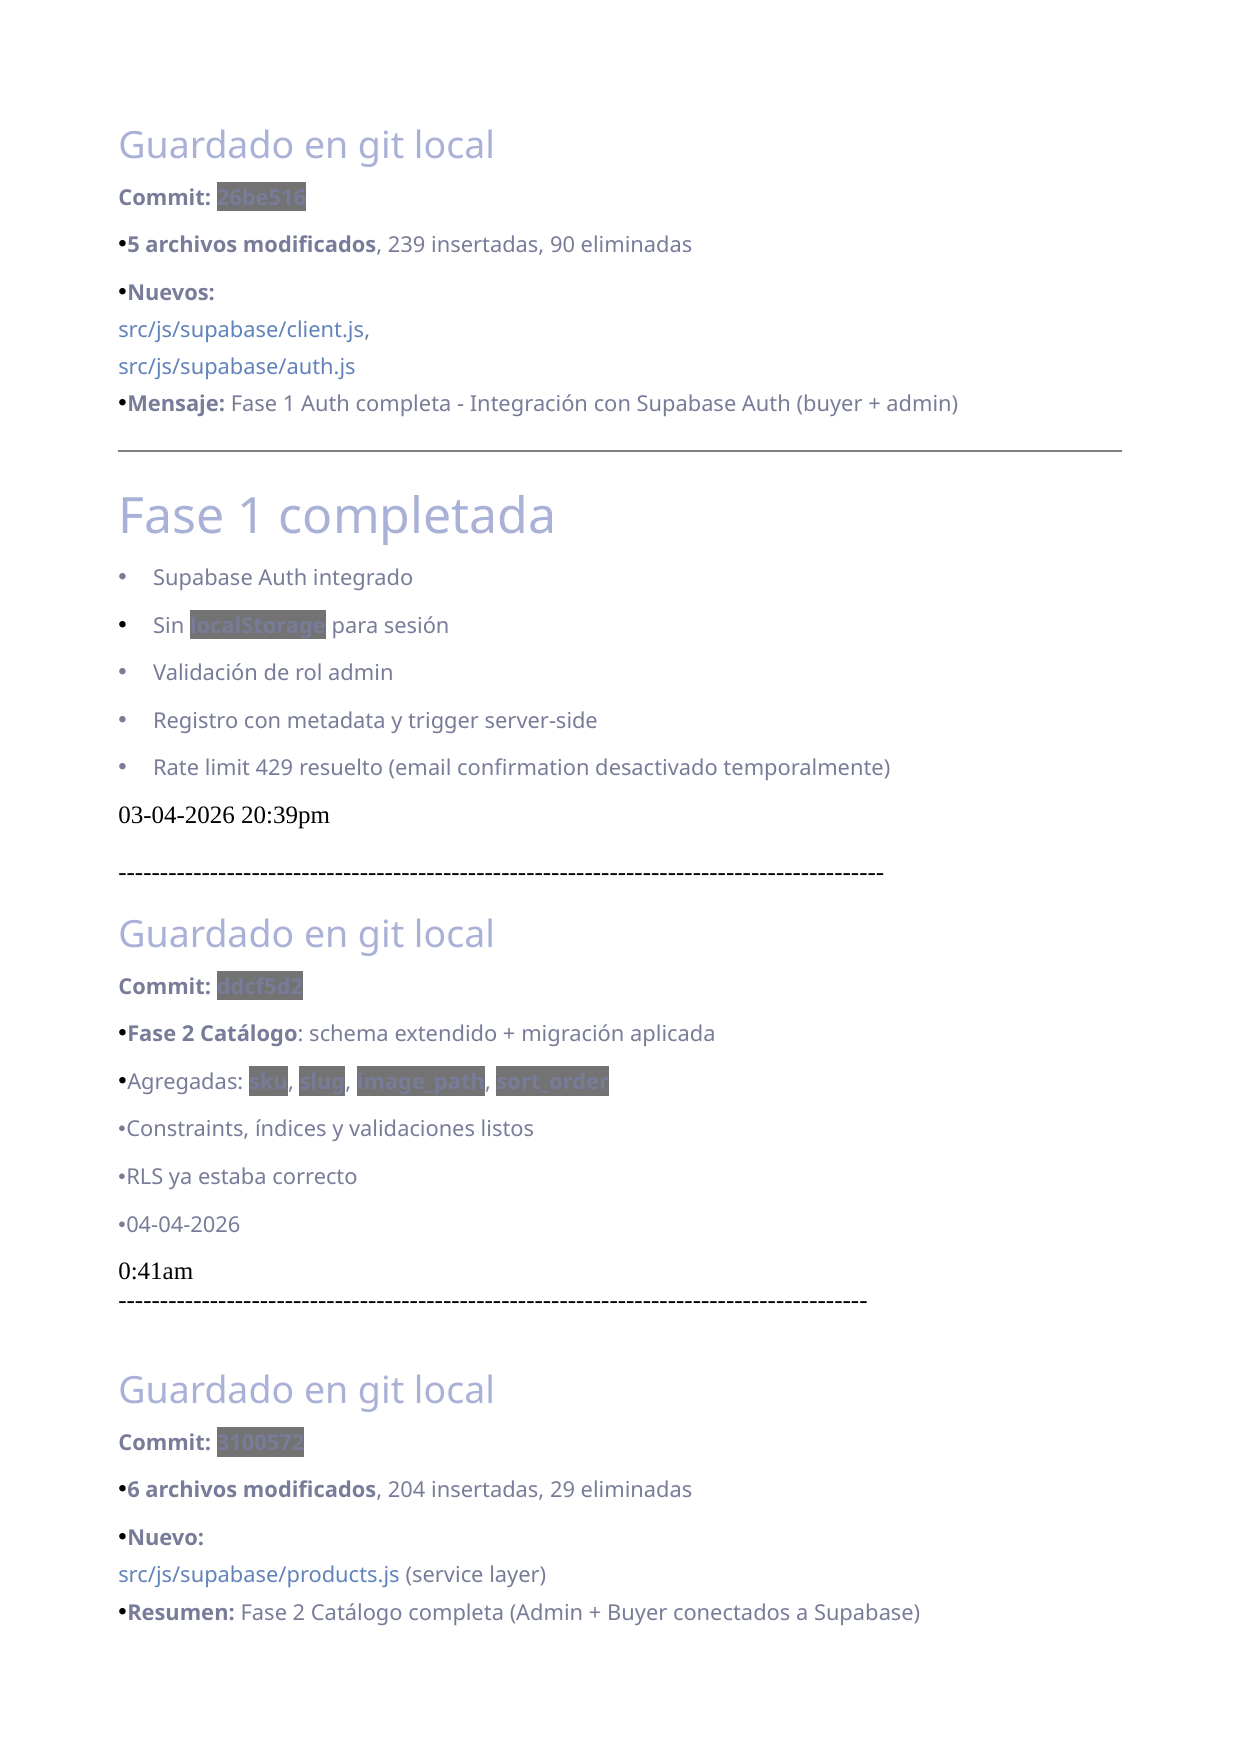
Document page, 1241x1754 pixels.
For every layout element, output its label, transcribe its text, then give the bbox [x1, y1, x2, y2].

list Mensaje: Fase 1 Auth completa - Integración con Supabase Auth (buyer + admin) [118, 388, 1122, 418]
list ✅ Registro con metadata y trigger server-side [118, 705, 1122, 734]
subtitle Guardado en git local [118, 1363, 1122, 1414]
text Commit: ddcf5d2 [118, 971, 1122, 1000]
list Fase 2 Catálogo: schema extendido + migración aplicada [118, 1018, 1122, 1048]
list Nuevo: [118, 1522, 1122, 1552]
text -------------------------------------------------------------------------------------------- [118, 857, 1122, 886]
text 0:41am [118, 1256, 1122, 1285]
list Nuevos: [118, 277, 1122, 307]
list Resumen: Fase 2 Catálogo completa (Admin + Buyer conectados a Supabase) [118, 1596, 1122, 1626]
subtitle Fase 1 completada [118, 480, 1122, 548]
subtitle Guardado en git local [118, 118, 1122, 169]
list 04-04-2026 [118, 1209, 1122, 1238]
list Constraints, índices y validaciones listos [118, 1113, 1122, 1143]
list ✅ Sin localStorage para sesión [118, 609, 1122, 639]
text 03-04-2026 20:39pm [118, 800, 1122, 829]
list ✅ Validación de rol admin [118, 657, 1122, 687]
text ------------------------------------------------------------------------------------------ [118, 1285, 1122, 1314]
list 6 archivos modificados, 204 insertadas, 29 eliminadas [118, 1474, 1122, 1504]
list ✅ Rate limit 429 resuelto (email confirmation desactivado temporalmente) [118, 752, 1122, 782]
text Commit: 3100572 [118, 1427, 1122, 1457]
list Agregadas: sku, slug, image_path, sort_order [118, 1066, 1122, 1096]
list 5 archivos modificados, 239 insertadas, 90 eliminadas [118, 229, 1122, 259]
text Commit: 26be516 [118, 182, 1122, 211]
list src/js/supabase/auth.js [118, 351, 1122, 381]
list src/js/supabase/products.js (service layer) [118, 1559, 1122, 1589]
list src/js/supabase/client.js, [118, 314, 1122, 344]
list RLS ya estaba correcto [118, 1161, 1122, 1191]
list ✅ Supabase Auth integrado [118, 562, 1122, 592]
subtitle Guardado en git local [118, 907, 1122, 958]
